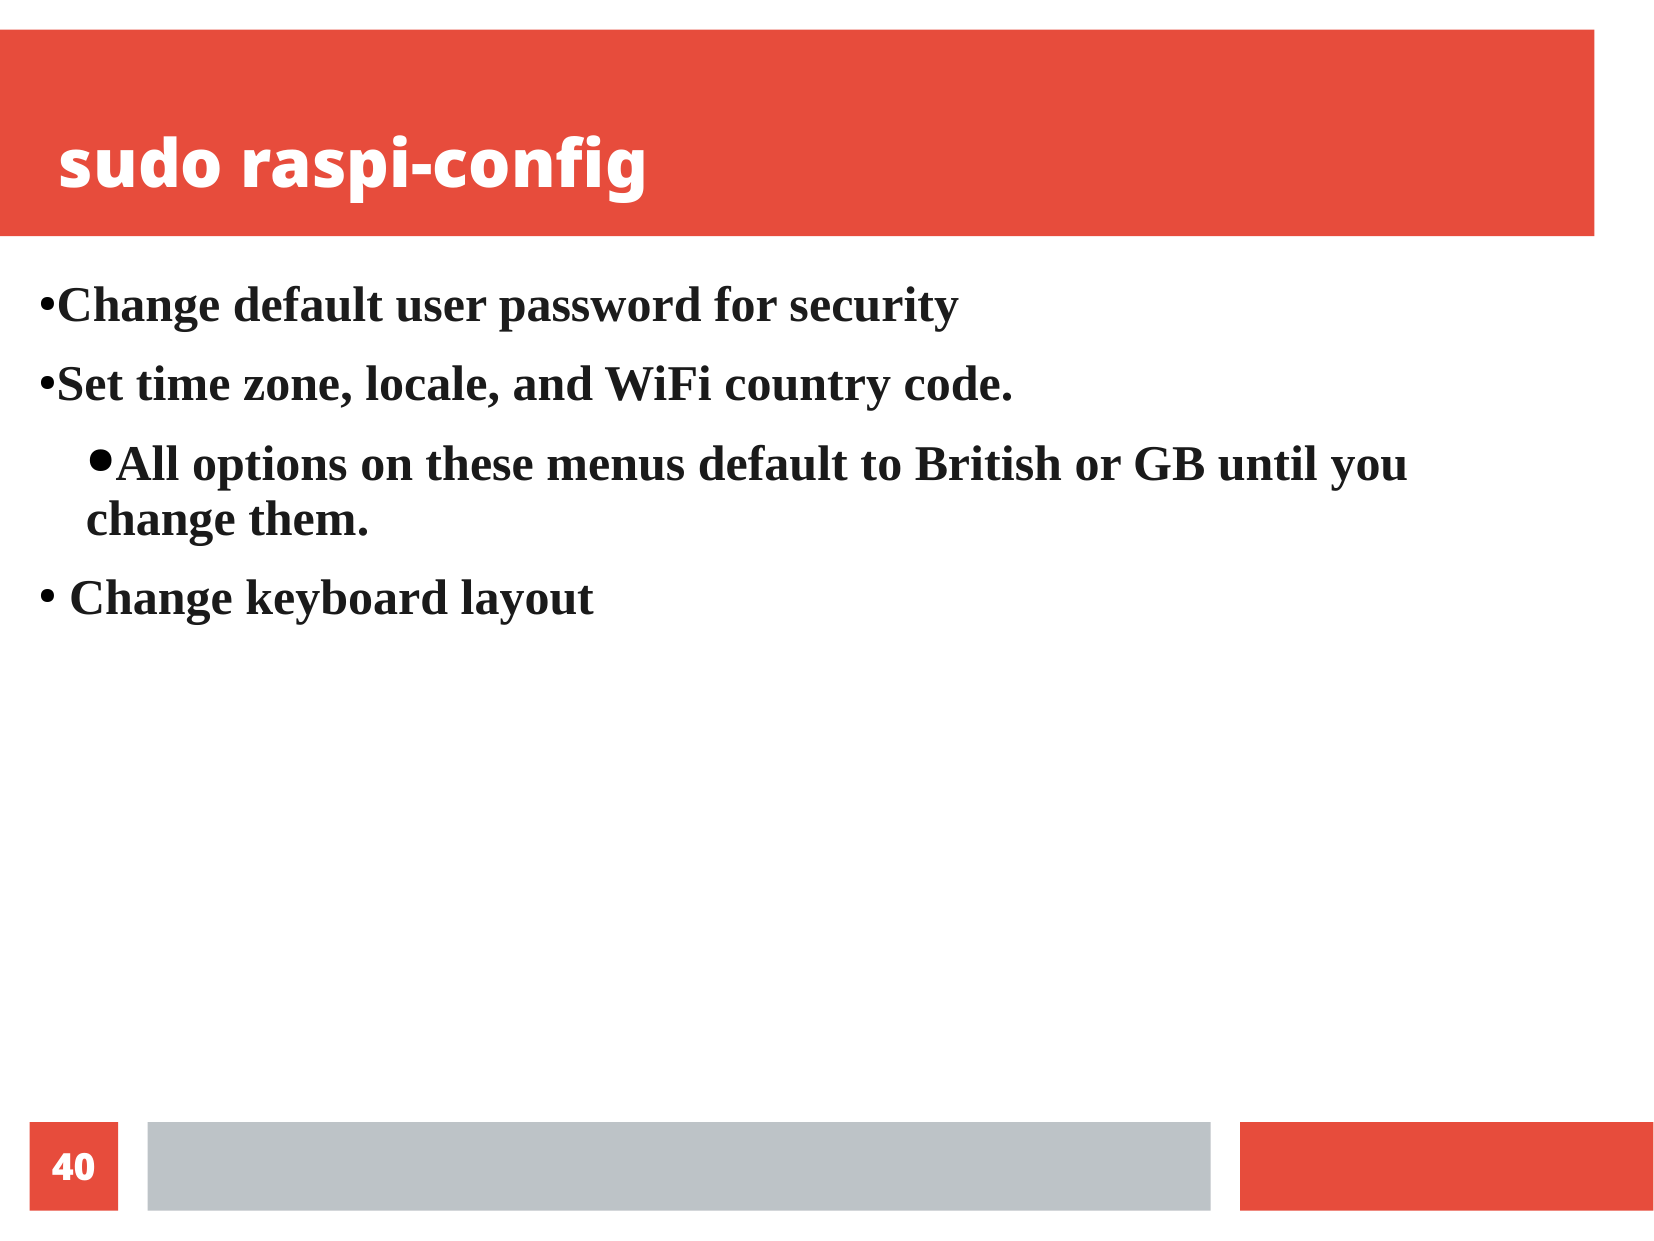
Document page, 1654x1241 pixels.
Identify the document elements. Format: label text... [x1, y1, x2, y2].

list Change default user password for security Set time zone, locale, and WiFi country code. All options on these menus default to British or GB until you change them. Change keyboard layout [38, 277, 1545, 1045]
title sudo raspi-config [59, 59, 1595, 207]
